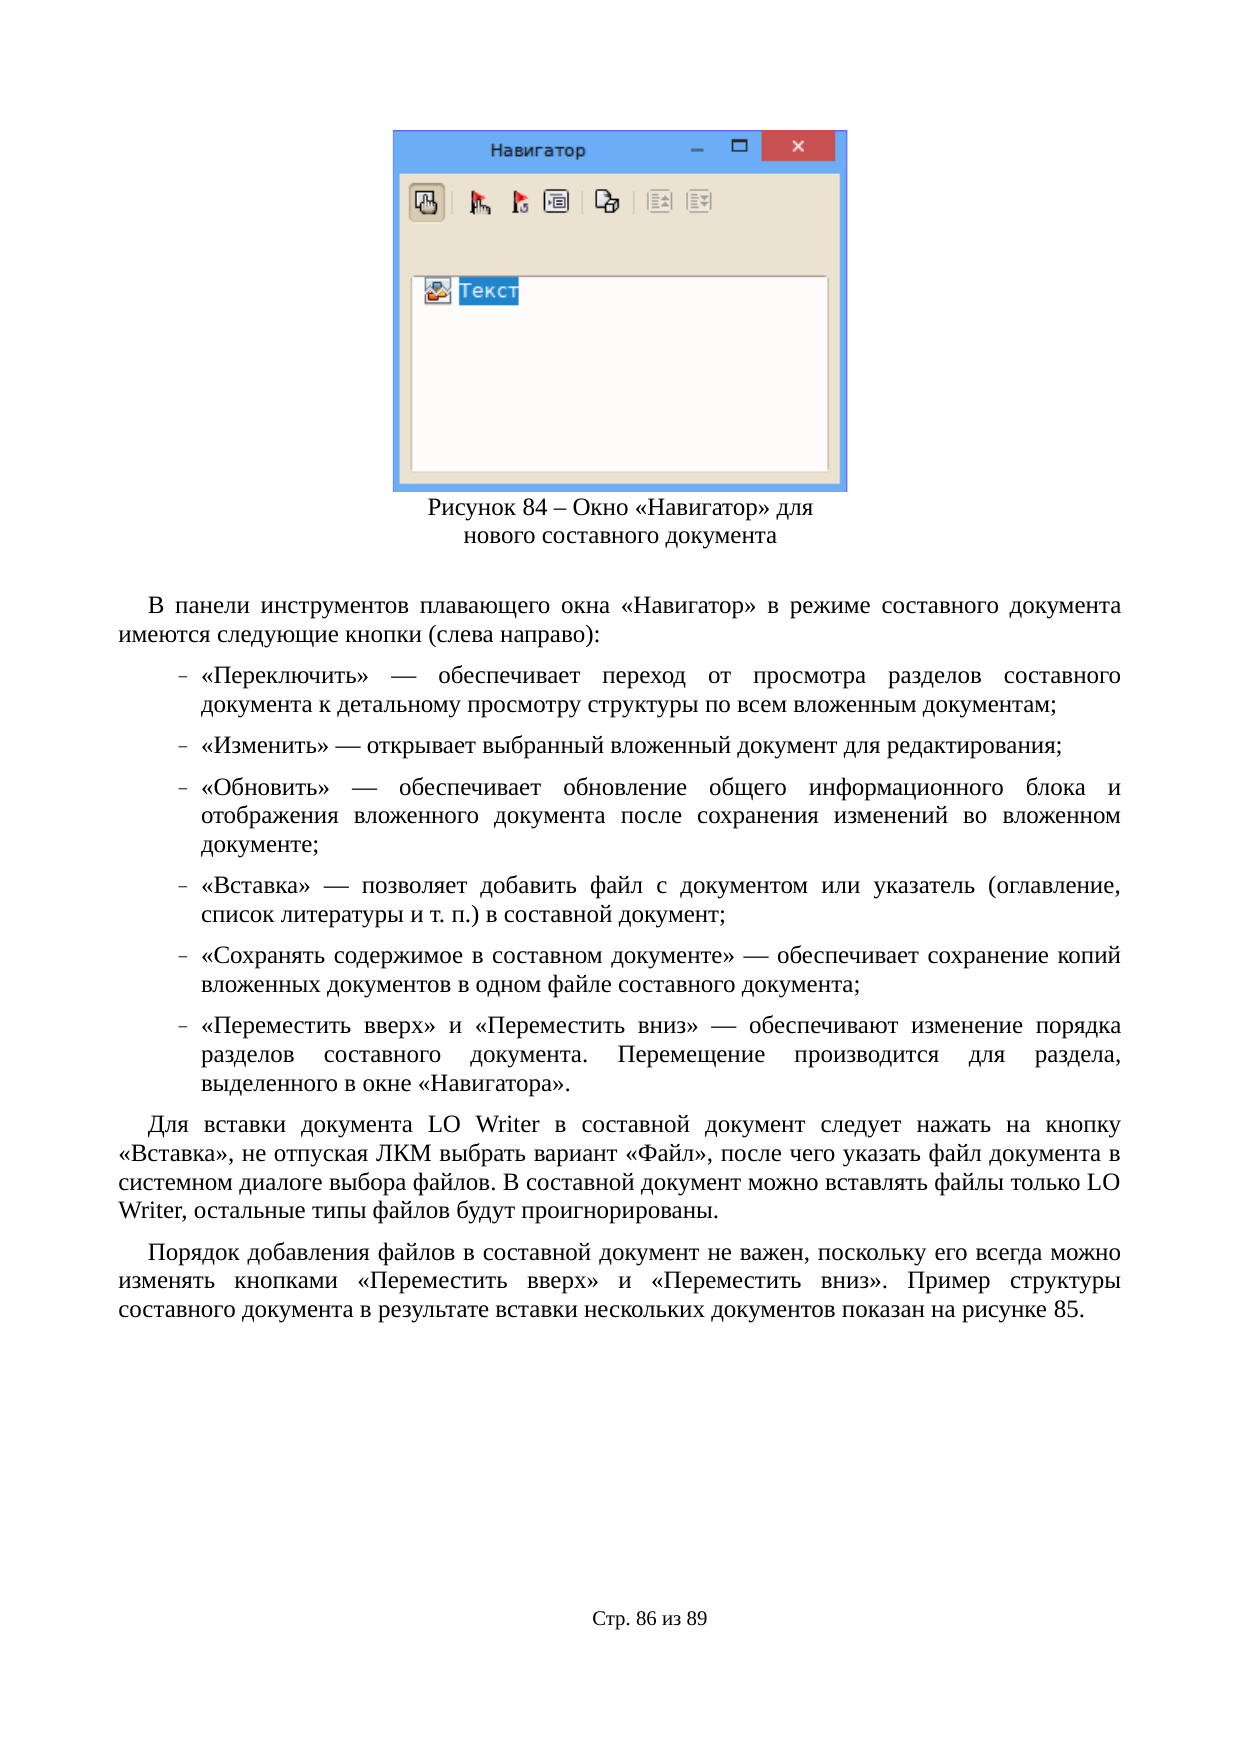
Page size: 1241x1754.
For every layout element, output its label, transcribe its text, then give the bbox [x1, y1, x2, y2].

text Для вставки документа LO Writer в составной документ следует нажать на кнопку «Вставка», не отпуская ЛКМ выбрать вариант «Файл», после чего указать файл документа в системном диалоге выбора файлов. В составной документ можно вставлять файлы только LO Writer, остальные типы файлов будут проигнорированы. [118, 1109, 1122, 1224]
list «Вставка» — позволяет добавить файл с документом или указатель (оглавление, список литературы и т. п.) в составной документ; [177, 870, 1122, 928]
list «Переместить вверх» и «Переместить вниз» — обеспечивают изменение порядка разделов составного документа. Перемещение производится для раздела, выделенного в окне «Навигатора». [177, 1010, 1122, 1097]
list «Обновить» — обеспечивает обновление общего информационного блока и отображения вложенного документа после сохранения изменений во вложенном документе; [177, 772, 1122, 858]
list «Переключить» — обеспечивает переход от просмотра разделов составного документа к детальному просмотру структуры по всем вложенным документам; [177, 660, 1122, 718]
list «Изменить» — открывает выбранный вложенный документ для редактирования; [177, 730, 1122, 759]
picture [392, 130, 848, 492]
text Рисунок 84 – Окно «Навигатор» для нового составного документа [393, 492, 847, 549]
text Порядок добавления файлов в составной документ не важен, поскольку его всегда можно изменять кнопками «Переместить вверх» и «Переместить вниз». Пример структуры составного документа в результате вставки нескольких документов показан на рисунке 85. [118, 1237, 1122, 1323]
list «Сохранять содержимое в составном документе» — обеспечивает сохранение копий вложенных документов в одном файле составного документа; [177, 940, 1122, 998]
text В панели инструментов плавающего окна «Навигатор» в режиме составного документа имеются следующие кнопки (слева направо): [118, 590, 1122, 648]
